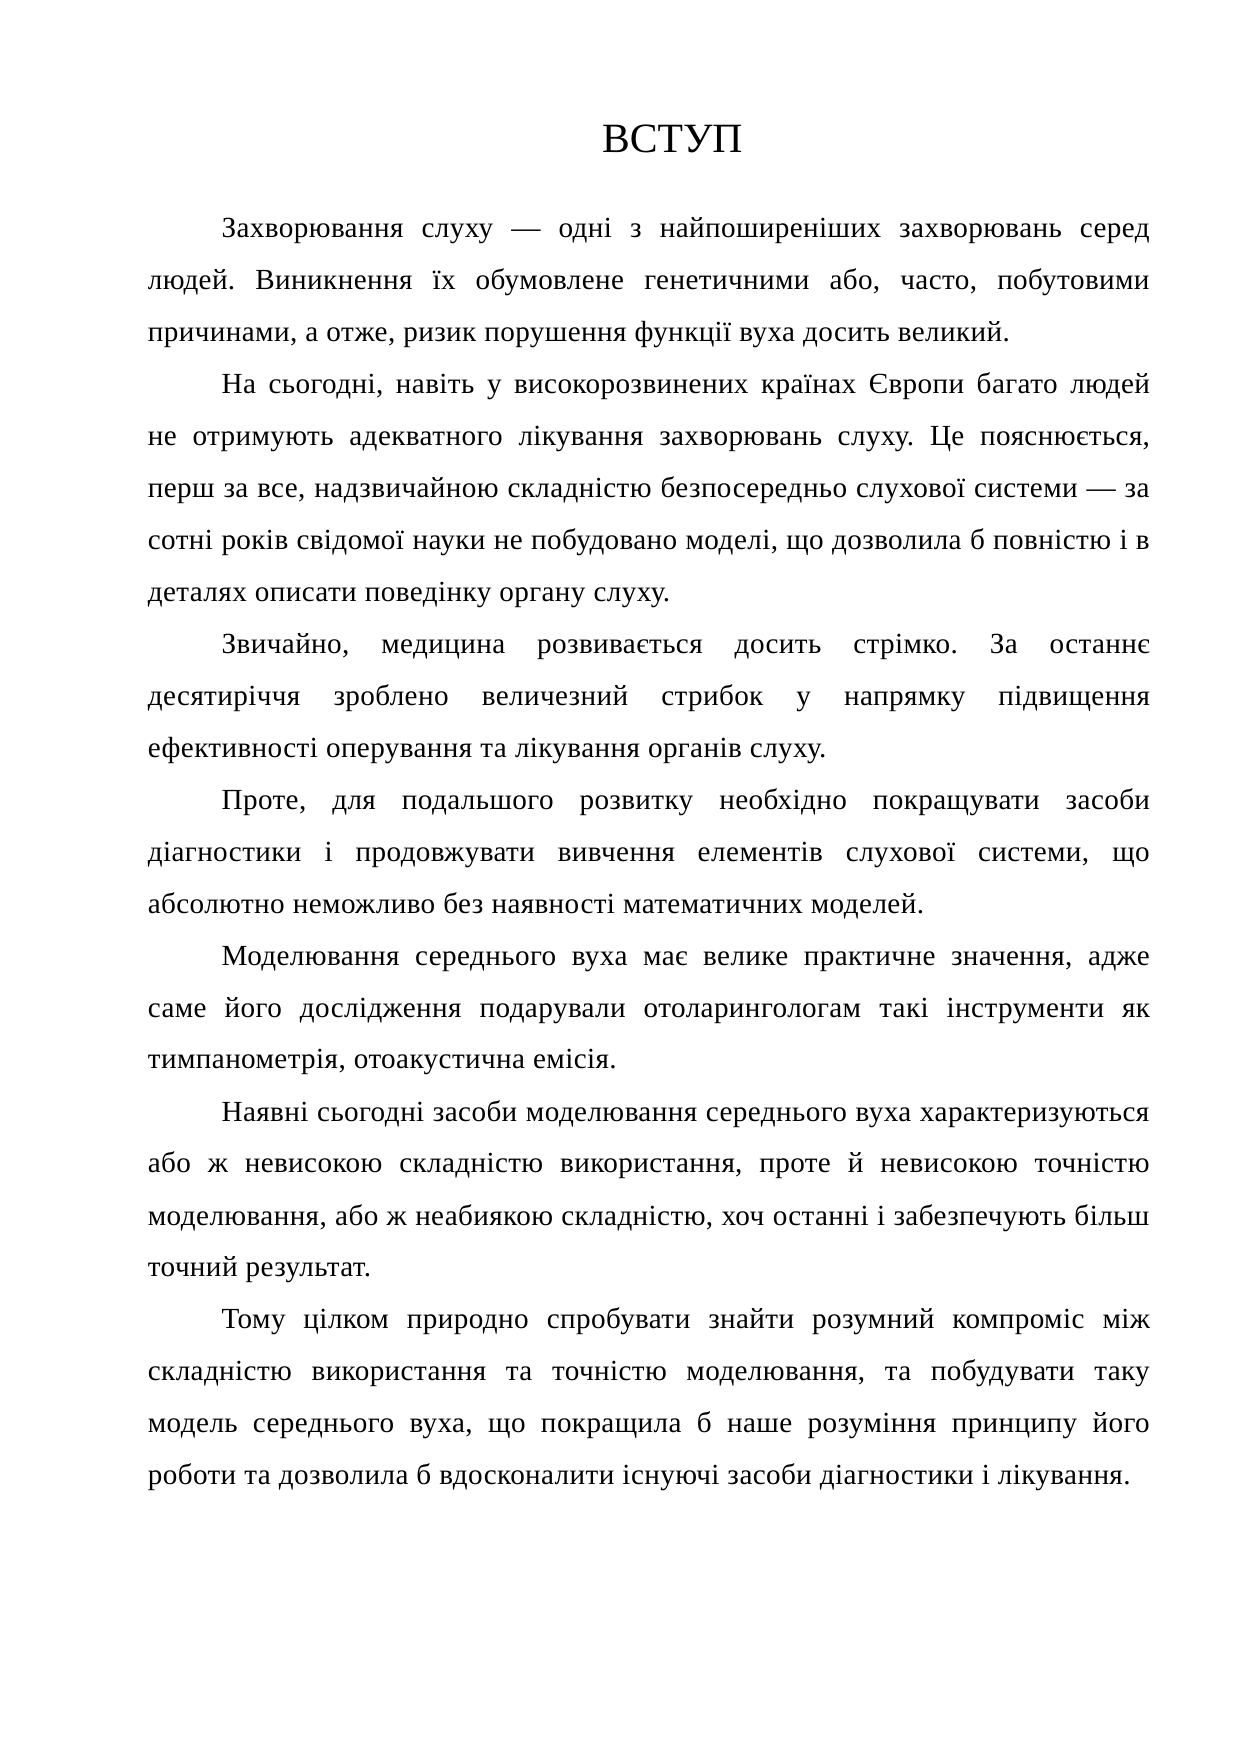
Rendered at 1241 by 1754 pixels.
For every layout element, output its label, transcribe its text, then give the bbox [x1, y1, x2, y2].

text На сьогодні, навіть у високорозвинених країнах Європи багато людей не отримують адекватного лікування захворювань слуху. Це пояснюється, перш за все, надзвичайною складністю безпосередньо слухової системи — за сотні років свідомої науки не побудовано моделі, що дозволила б повністю і в деталях описати поведінку органу слуху. [148, 366, 1152, 607]
text Моделювання середнього вуха має велике практичне значення, адже саме його дослідження подарували отоларингологам такі інструменти як тимпанометрія, отоакустична емісія. [148, 938, 1152, 1075]
text Наявні сьогодні засоби моделювання середнього вуха характеризуються або ж невисокою складністю використання, проте й невисокою точністю моделювання, або ж неабиякою складністю, хоч останні і забезпечують більш точний результат. [148, 1094, 1152, 1283]
text Проте, для подальшого розвитку необхідно покращувати засоби діагностики і продовжувати вивчення елементів слухової системи, що абсолютно неможливо без наявності математичних моделей. [148, 782, 1152, 919]
text Тому цілком природно спробувати знайти розумний компроміс між складністю використання та точністю моделювання, та побудувати таку модель середнього вуха, що покращила б наше розуміння принципу його роботи та дозволила б вдосконалити існуючі засоби діагностики і лікування. [148, 1302, 1152, 1491]
subtitle Вступ [148, 113, 1152, 161]
text Звичайно, медицина розвивається досить стрімко. За останнє десятиріччя зроблено величезний стрибок у напрямку підвищення ефективності оперування та лікування органів слуху. [148, 626, 1152, 763]
text Захворювання слуху — одні з найпоширеніших захворювань серед людей. Виникнення їх обумовлене генетичними або, часто, побутовими причинами, а отже, ризик порушення функції вуха досить великий. [148, 210, 1152, 347]
